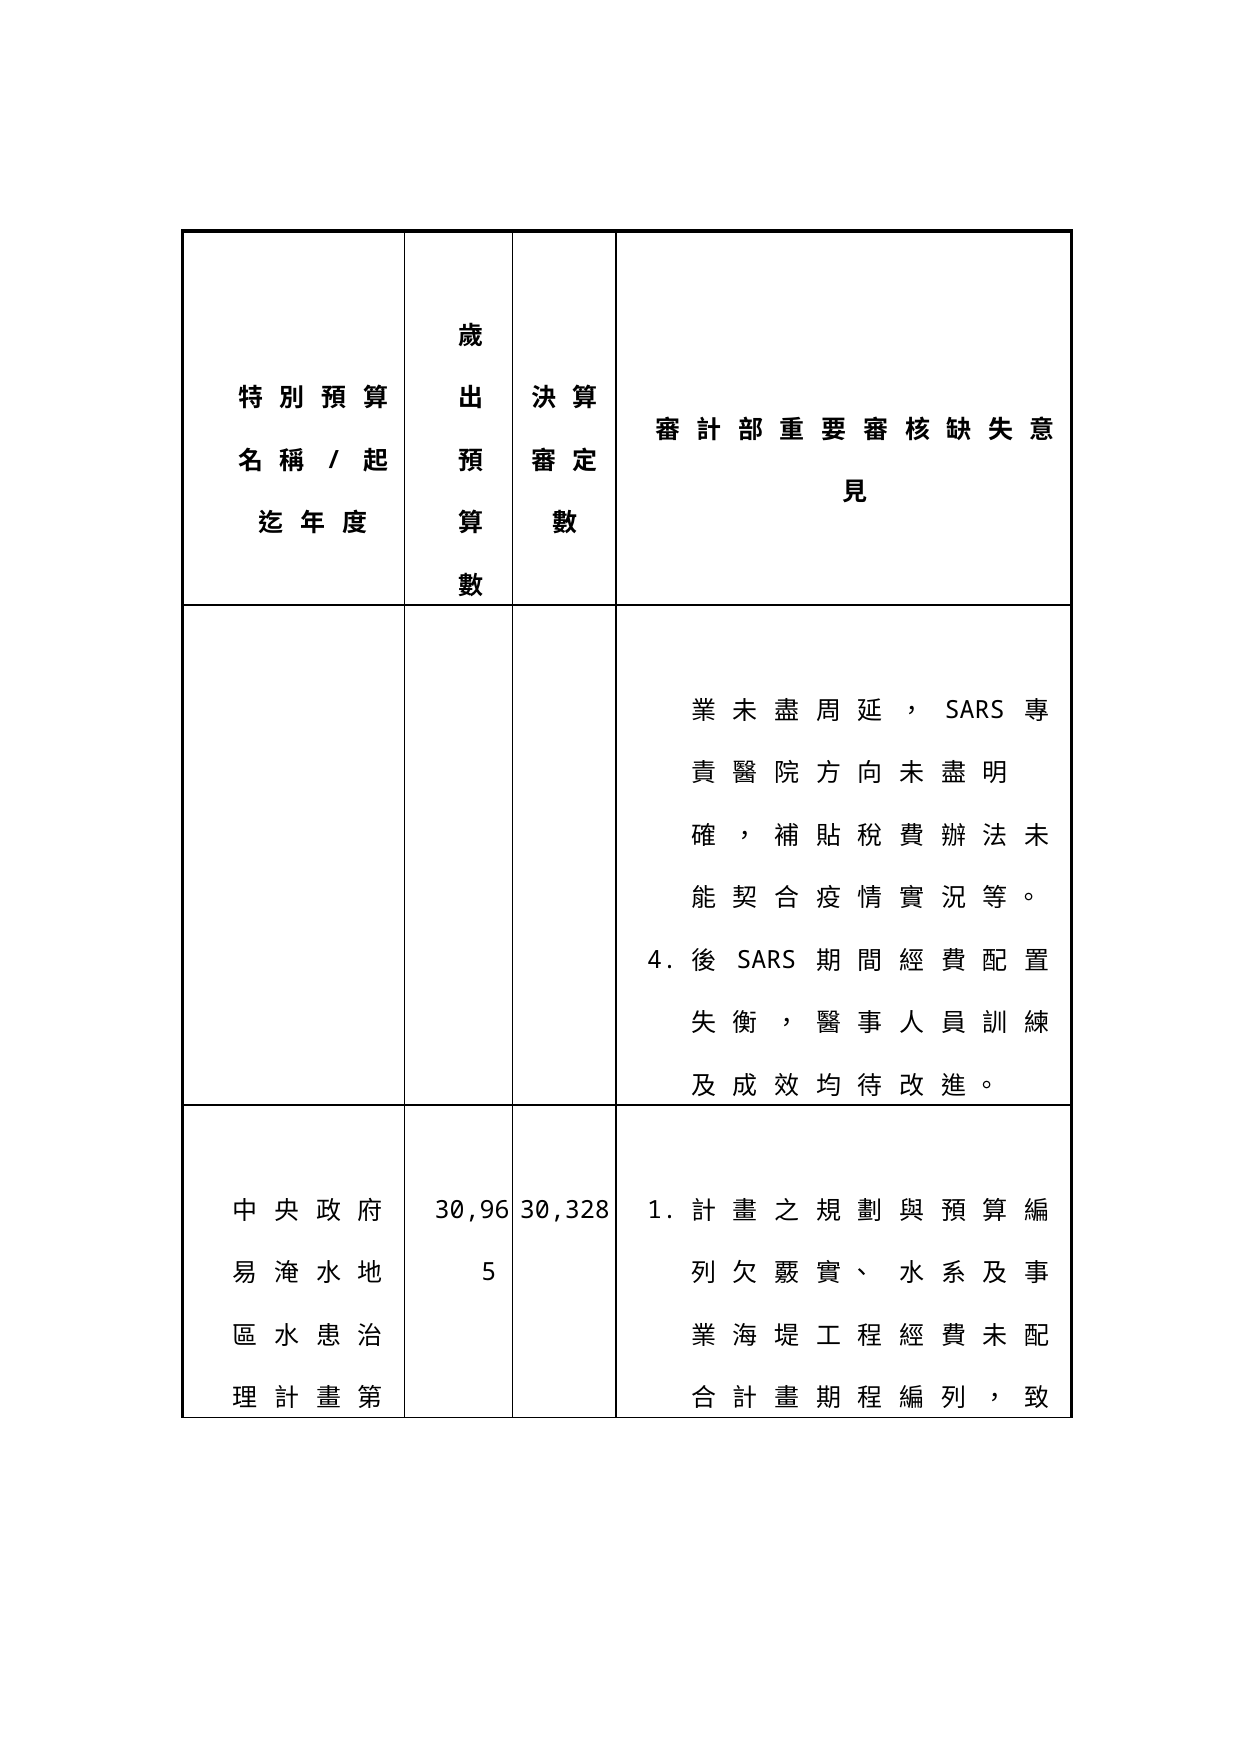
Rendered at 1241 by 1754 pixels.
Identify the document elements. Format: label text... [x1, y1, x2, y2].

table_cell 中央政府易淹水地區水患治理計畫第 [184, 1106, 404, 1417]
table_cell 業未盡周延，SARS專責醫院方向未盡明確，補貼稅費辦法未能契合疫情實況等。 4.後SARS期間經費配置失衡，醫事人員訓練及成效均待改進。 [617, 606, 1070, 1104]
table_cell 30,328 [513, 1106, 615, 1417]
table_cell 1.計畫之規劃與預算編列欠覈實、水系及事業海堤工程經費未配合計畫期程編列，致 [617, 1106, 1070, 1417]
table_cell [405, 606, 512, 1104]
table_cell [513, 606, 615, 1104]
table_header 審計部重要審核缺失意見 [617, 233, 1070, 604]
table_header 特別預算名稱/起迄年度 [184, 233, 404, 604]
table_header 決算審定數 [513, 233, 615, 604]
table_header 歲出預算數 [405, 233, 512, 604]
table_cell [184, 606, 404, 1104]
table_cell 30,965 [405, 1106, 512, 1417]
